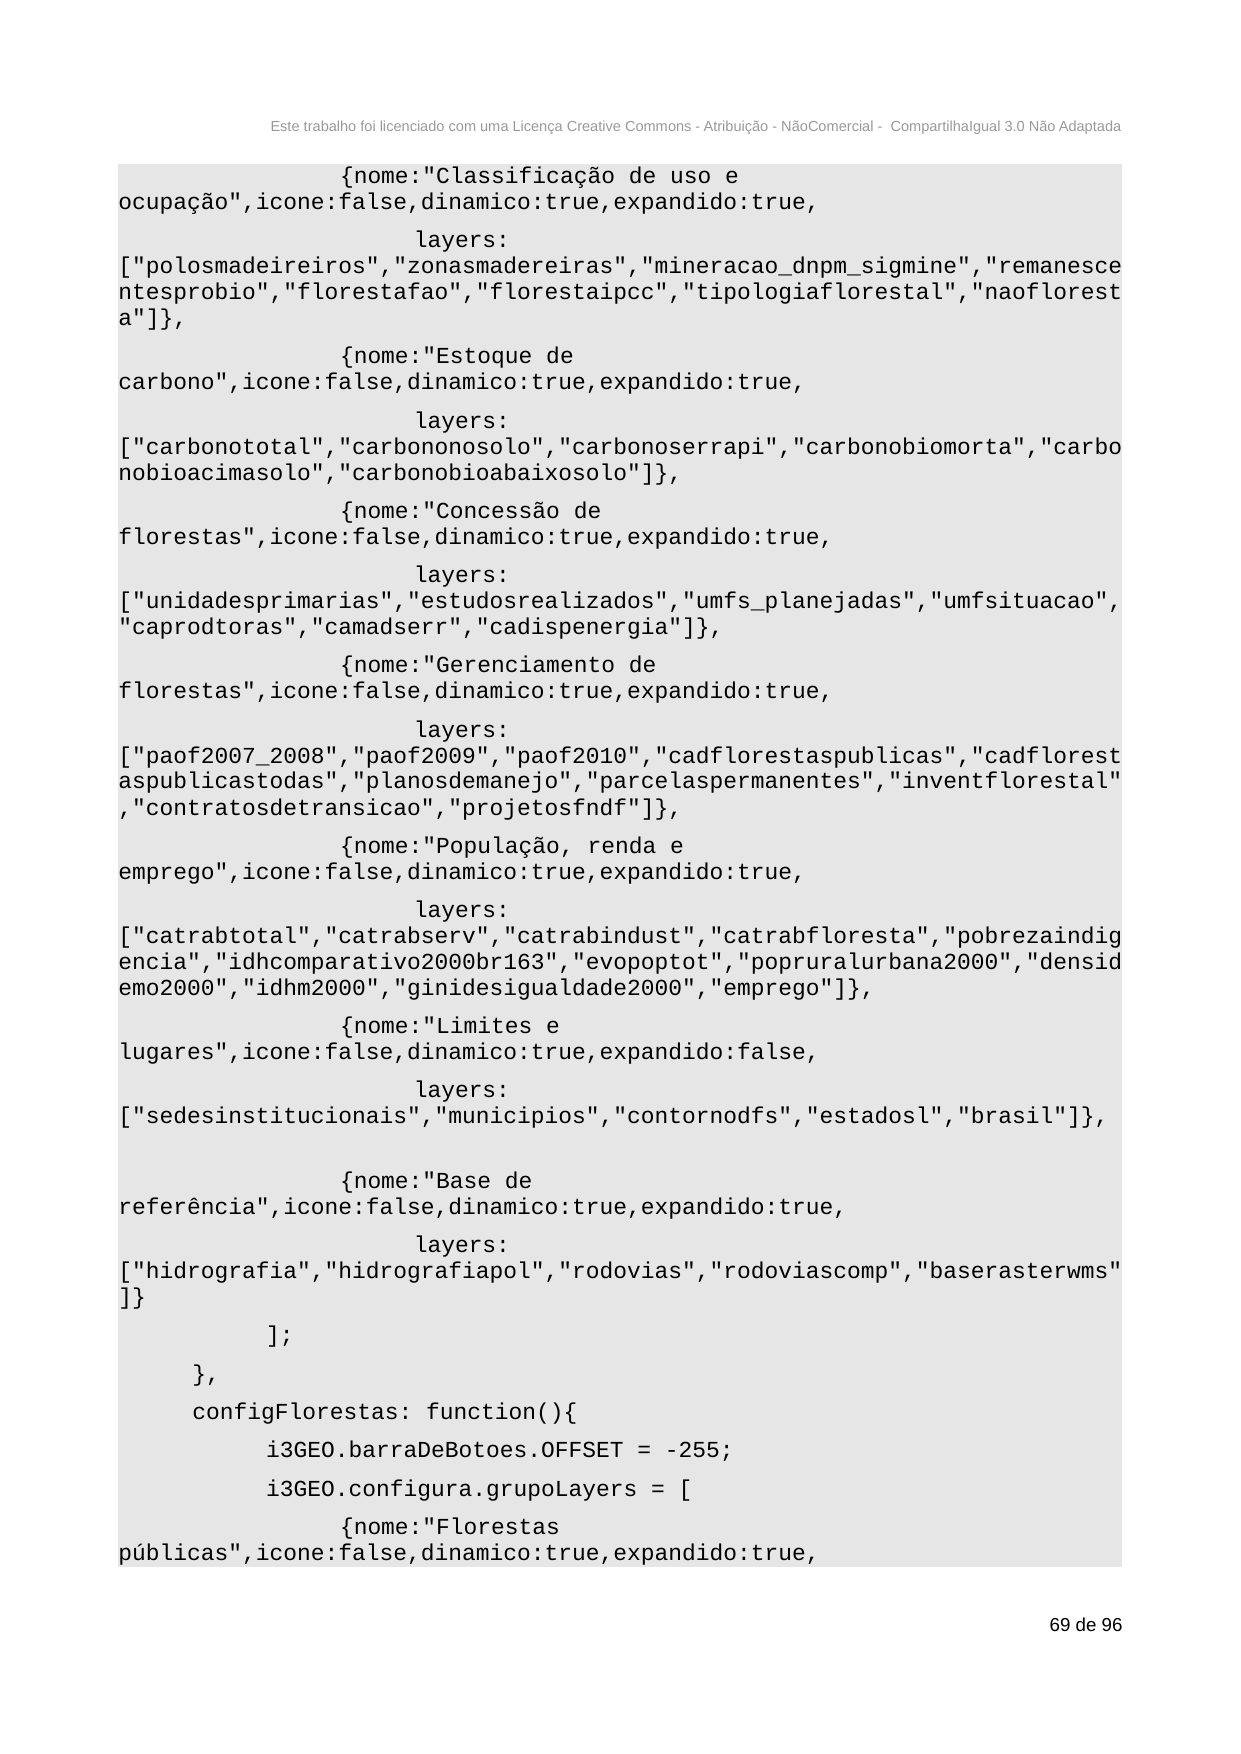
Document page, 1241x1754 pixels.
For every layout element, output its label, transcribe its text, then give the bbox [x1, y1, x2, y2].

text {nome:"Gerenciamento de florestas",icone:false,dinamico:true,expandido:true, [118, 654, 1122, 706]
text layers:["polosmadeireiros","zonasmadereiras","mineracao_dnpm_sigmine","remanescentesprobio","florestafao","florestaipcc","tipologiaflorestal","naofloresta"]}, [118, 229, 1122, 332]
text i3GEO.barraDeBotoes.OFFSET = -255; [118, 1438, 1122, 1464]
text {nome:"Concessão de florestas",icone:false,dinamico:true,expandido:true, [118, 499, 1122, 551]
text i3GEO.configura.grupoLayers = [ [118, 1477, 1122, 1503]
text layers:["paof2007_2008","paof2009","paof2010","cadflorestaspublicas","cadflorestaspublicastodas","planosdemanejo","parcelaspermanentes","inventflorestal","contratosdetransicao","projetosfndf"]}, [118, 718, 1122, 822]
text layers:["carbonototal","carbononosolo","carbonoserrapi","carbonobiomorta","carbonobioacimasolo","carbonobioabaixosolo"]}, [118, 409, 1122, 487]
text {nome:"Estoque de carbono",icone:false,dinamico:true,expandido:true, [118, 345, 1122, 397]
text {nome:"Classificação de uso e ocupação",icone:false,dinamico:true,expandido:true, [118, 164, 1122, 216]
text }, [118, 1362, 1122, 1388]
text {nome:"Florestas públicas",icone:false,dinamico:true,expandido:true, [118, 1515, 1122, 1567]
text configFlorestas: function(){ [118, 1400, 1122, 1426]
text {nome:"Limites e lugares",icone:false,dinamico:true,expandido:false, [118, 1014, 1122, 1066]
text {nome:"Base de referência",icone:false,dinamico:true,expandido:true, [118, 1169, 1122, 1221]
text layers:["catrabtotal","catrabserv","catrabindust","catrabfloresta","pobrezaindigencia","idhcomparativo2000br163","evopoptot","popruralurbana2000","densidemo2000","idhm2000","ginidesigualdade2000","emprego"]}, [118, 898, 1122, 1002]
text layers:["sedesinstitucionais","municipios","contornodfs","estadosl","brasil"]}, [118, 1079, 1122, 1157]
text layers:["hidrografia","hidrografiapol","rodovias","rodoviascomp","baserasterwms"]} [118, 1233, 1122, 1311]
text layers:["unidadesprimarias","estudosrealizados","umfs_planejadas","umfsituacao","caprodtoras","camadserr","cadispenergia"]}, [118, 563, 1122, 641]
text ]; [118, 1323, 1122, 1349]
text {nome:"População, renda e emprego",icone:false,dinamico:true,expandido:true, [118, 834, 1122, 886]
